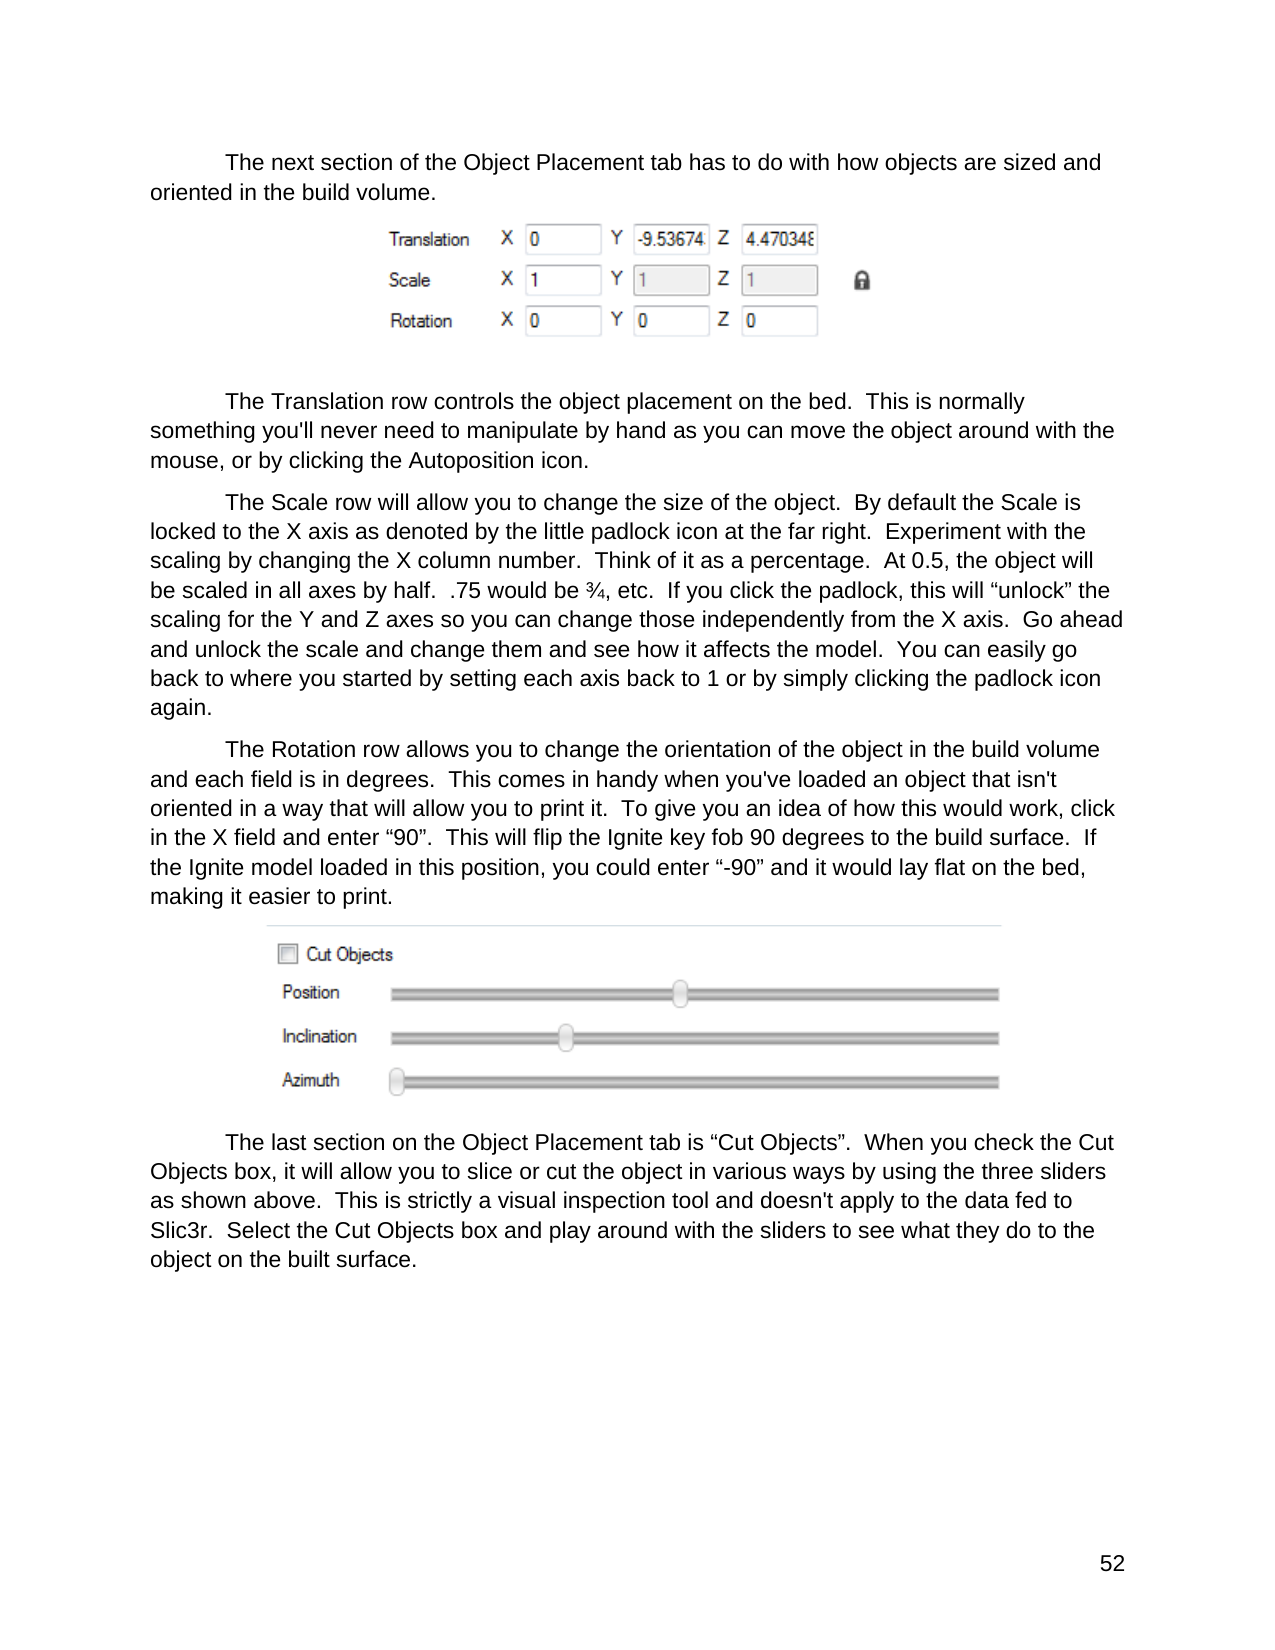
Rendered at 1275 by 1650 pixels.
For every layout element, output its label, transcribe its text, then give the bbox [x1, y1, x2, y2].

text The Translation row controls the object placement on the bed. This is normally something you'll never need to manipulate by hand as you can move the object around with the mouse, or by clicking the Autoposition icon. [150, 389, 1125, 473]
text The Rotation row allows you to change the orientation of the object in the build volume and each field is in degrees. This comes in handy when you've loaded an object that isn't oriented in a way that will allow you to print it. To give you an idea of how this would work, click in the X field and enter “90”. This will flip the Ignite key fob 90 degrees to the build surface. If the Ignite model loaded in this position, you could enter “-90” and it would lay flat on the bed, making it easier to print. [150, 737, 1125, 909]
text The next section of the Object Placement tab has to do with how objects are sized and oriented in the build volume. [150, 150, 1125, 205]
text The Scale row will allow you to change the size of the object. By default the Scale is locked to the X axis as denoted by the little padlock icon at the far right. Experiment with the scaling by changing the X column number. Think of it as a percentage. At 0.5, the object will be scaled in all axes by half. .75 would be ¾, etc. If you click the padlock, this will “unlock” the scaling for the Y and Z axes so you can change those independently from the X axis. Go ahead and unlock the scale and change them and see how it affects the model. You can easily go back to where you started by setting each axis back to 1 or by simply clicking the padlock icon again. [150, 489, 1125, 721]
text The last section on the Object Placement tab is “Cut Objects”. When you check the Cut Objects box, it will allow you to slice or cut the object in various ways by using the three sliders as shown above. This is strictly a visual inspection tool and doesn't apply to the data fed to Slic3r. Select the Cut Objects box and play around with the sliders to see what they do to the object on the built surface. [150, 1126, 1125, 1272]
picture [264, 925, 1011, 1126]
picture [375, 221, 900, 348]
